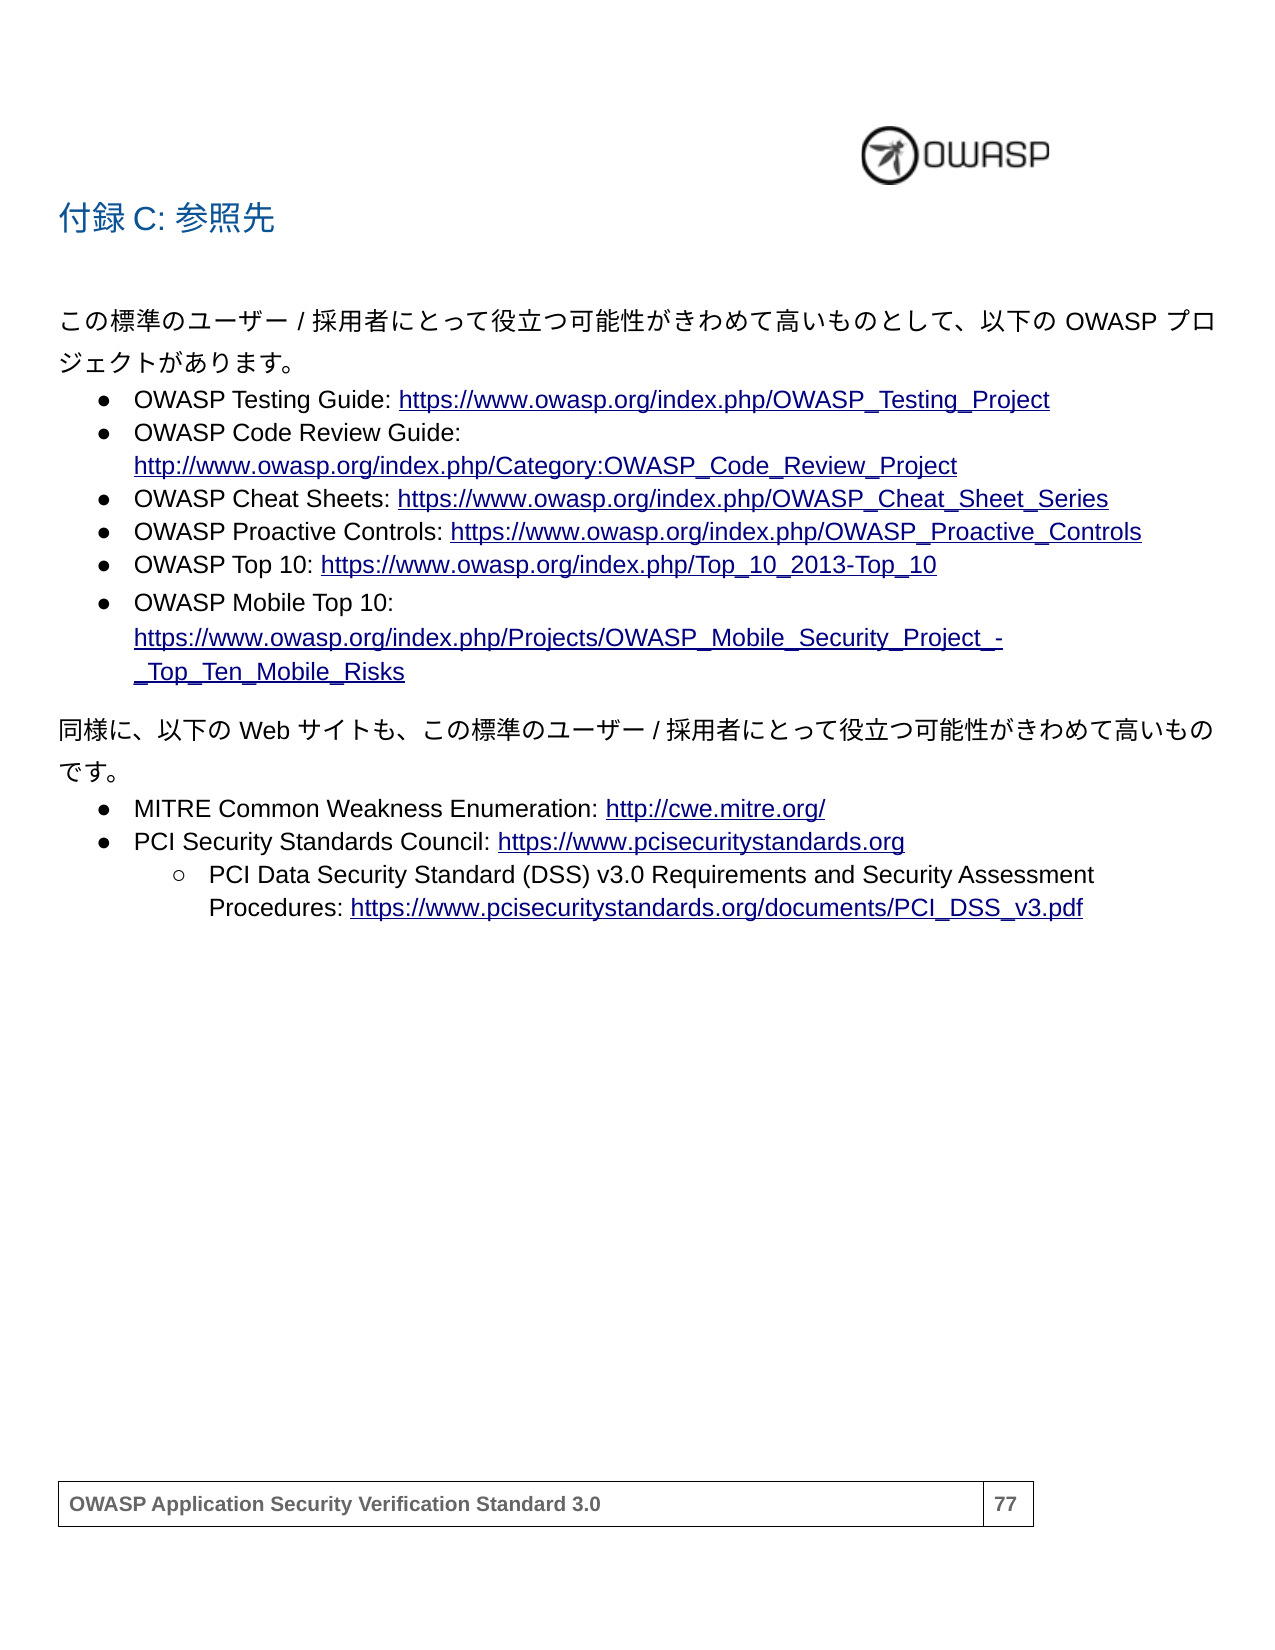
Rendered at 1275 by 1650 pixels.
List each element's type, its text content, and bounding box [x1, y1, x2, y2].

list OWASP Top 10: https://www.owasp.org/index.php/Top_10_2013-Top_10 [96, 550, 1216, 579]
list OWASP Testing Guide: https://www.owasp.org/index.php/OWASP_Testing_Project [96, 385, 1216, 413]
list OWASP Code Review Guide: http://www.owasp.org/index.php/Category:OWASP_Code_Review_Project [96, 418, 1216, 479]
text 同様に、以下の Web サイトも、この標準のユーザー / 採用者にとって役立つ可能性がきわめて高いものです。 [58, 710, 1216, 788]
picture [861, 126, 1050, 185]
list OWASP Cheat Sheets: https://www.owasp.org/index.php/OWASP_Cheat_Sheet_Series [96, 484, 1216, 513]
list PCI Security Standards Council: https://www.pcisecuritystandards.org [96, 827, 1216, 855]
list PCI Data Security Standard (DSS) v3.0 Requirements and Security Assessment Procedures: https://www.pcisecuritystandards.org/documents/PCI_DSS_v3.pdf [171, 860, 1216, 921]
subtitle 付録 C: 参照先 [58, 183, 1216, 240]
list MITRE Common Weakness Enumeration: http://cwe.mitre.org/ [96, 794, 1216, 822]
list OWASP Proactive Controls: https://www.owasp.org/index.php/OWASP_Proactive_Controls [96, 517, 1216, 546]
text この標準のユーザー / 採用者にとって役立つ可能性がきわめて高いものとして、以下の OWASP プロジェクトがあります。 [58, 301, 1216, 379]
list OWASP Mobile Top 10: https://www.owasp.org/index.php/Projects/OWASP_Mobile_Security_Project_-_Top_Ten_Mobile_Risks [96, 583, 1216, 685]
